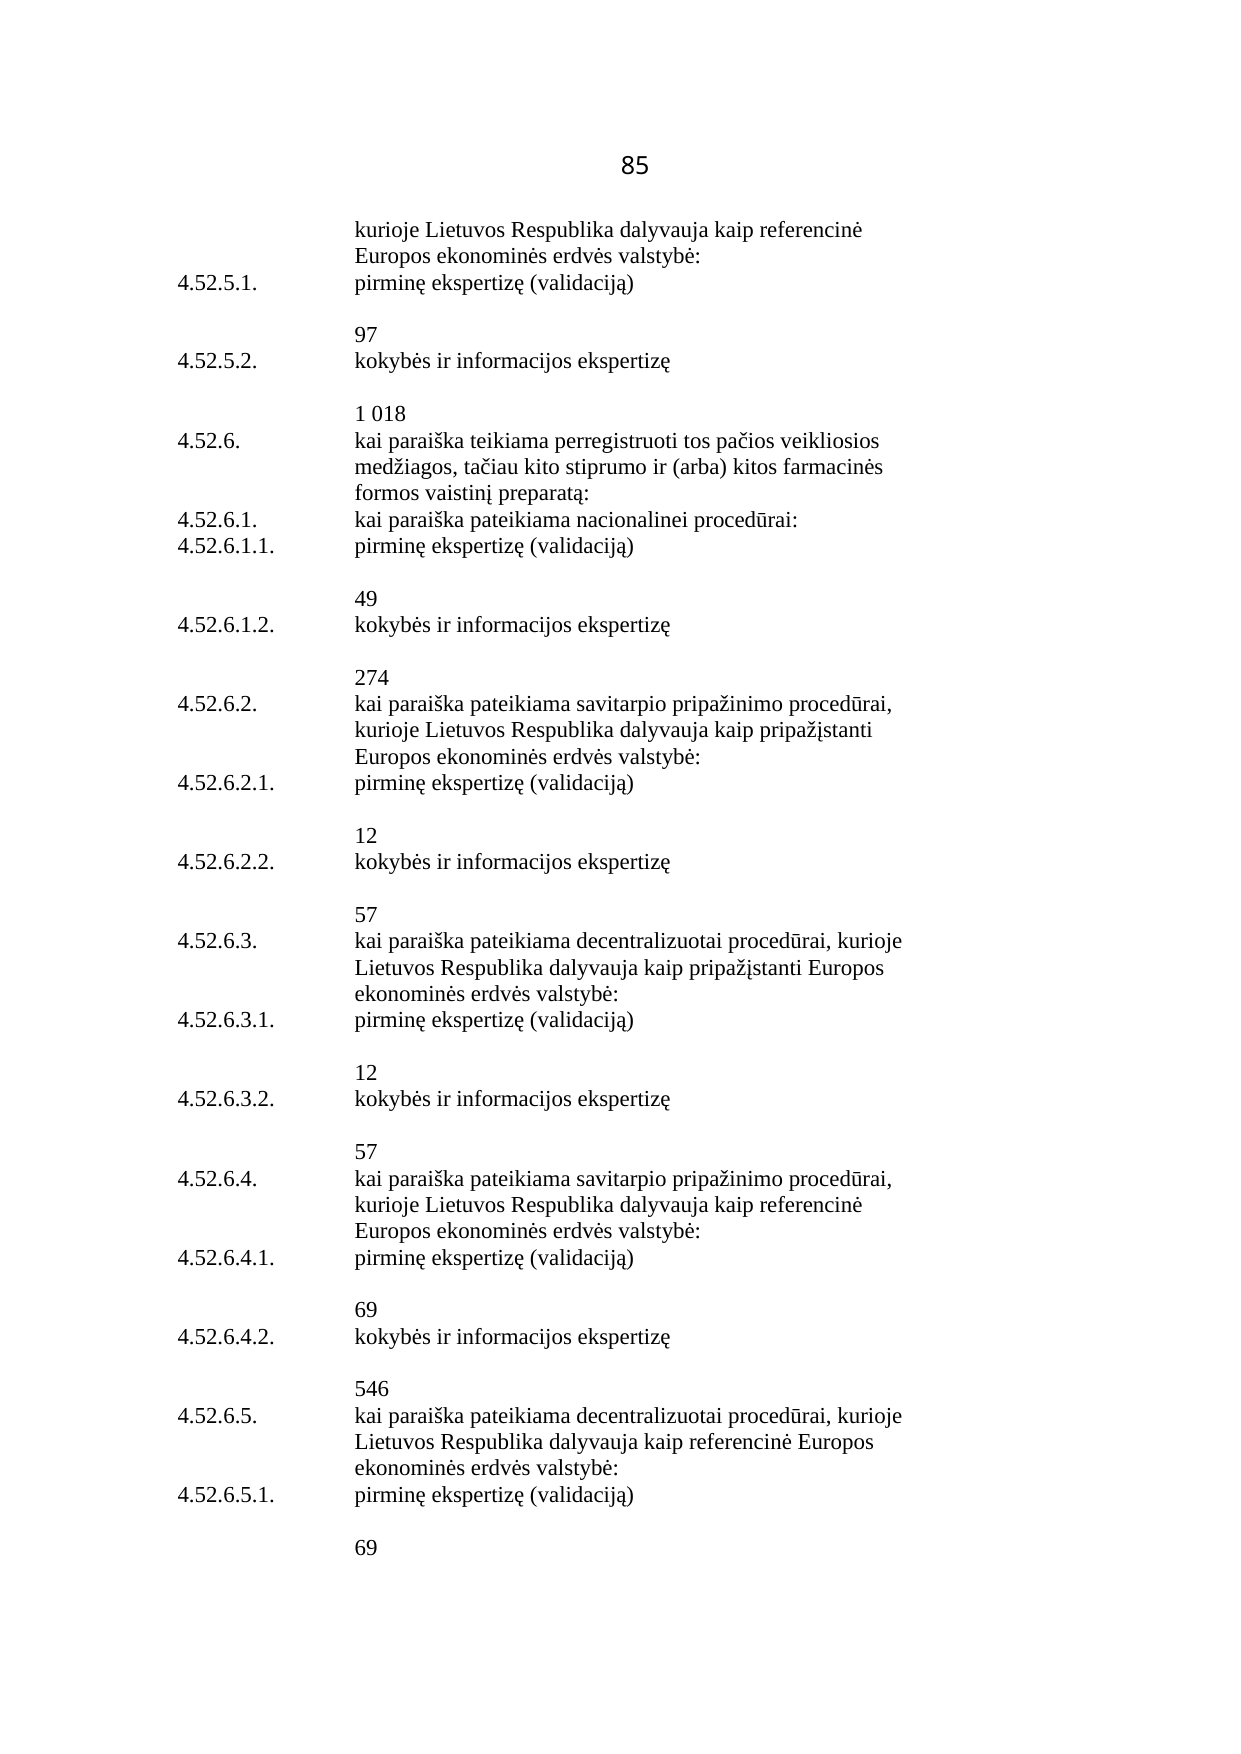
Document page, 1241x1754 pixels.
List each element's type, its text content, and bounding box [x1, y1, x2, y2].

text 4.52.6.1. kai paraiška pateikiama nacionalinei procedūrai: [177, 506, 945, 532]
text 4.52.6.1.1. pirminę ekspertizę (validaciją) 49 [177, 532, 945, 611]
text 4.52.5.1. pirminę ekspertizę (validaciją) 97 [177, 268, 945, 348]
text Lietuvos Respublika dalyvauja kaip pripažįstanti Europos [354, 954, 945, 980]
text 4.52.6.5. kai paraiška pateikiama decentralizuotai procedūrai, kurioje [177, 1402, 945, 1428]
text 4.52.6.2. kai paraiška pateikiama savitarpio pripažinimo procedūrai, [177, 690, 945, 717]
text formos vaistinį preparatą: [354, 479, 945, 506]
text ekonominės erdvės valstybė: [354, 1454, 945, 1481]
text Europos ekonominės erdvės valstybė: [354, 242, 945, 268]
text 4.52.6.4. kai paraiška pateikiama savitarpio pripažinimo procedūrai, [177, 1164, 945, 1191]
text 4.52.6.2.2. kokybės ir informacijos ekspertizę 57 [177, 848, 945, 927]
text Europos ekonominės erdvės valstybė: [354, 743, 945, 769]
text 4.52.6.1.2. kokybės ir informacijos ekspertizę 274 [177, 611, 945, 690]
text Europos ekonominės erdvės valstybė: [354, 1217, 945, 1244]
text 4.52.6.3.2. kokybės ir informacijos ekspertizę 57 [177, 1086, 945, 1164]
text 4.52.6. kai paraiška teikiama perregistruoti tos pačios veikliosios [177, 427, 945, 453]
text kurioje Lietuvos Respublika dalyvauja kaip referencinė [354, 1191, 945, 1217]
text kurioje Lietuvos Respublika dalyvauja kaip referencinė [354, 216, 945, 242]
text 4.52.6.4.2. kokybės ir informacijos ekspertizę 546 [177, 1323, 945, 1402]
text 4.52.6.3.1. pirminę ekspertizę (validaciją) 12 [177, 1006, 945, 1086]
text 4.52.6.2.1. pirminę ekspertizę (validaciją) 12 [177, 769, 945, 848]
text 4.52.6.5.1. pirminę ekspertizę (validaciją) 69 [177, 1481, 945, 1560]
text Lietuvos Respublika dalyvauja kaip referencinė Europos [354, 1428, 945, 1454]
text 4.52.6.3. kai paraiška pateikiama decentralizuotai procedūrai, kurioje [177, 927, 945, 954]
text 4.52.5.2. kokybės ir informacijos ekspertizę 1 018 [177, 348, 945, 427]
text ekonominės erdvės valstybė: [354, 980, 945, 1006]
text kurioje Lietuvos Respublika dalyvauja kaip pripažįstanti [354, 717, 945, 743]
text medžiagos, tačiau kito stiprumo ir (arba) kitos farmacinės [354, 453, 945, 479]
text 4.52.6.4.1. pirminę ekspertizę (validaciją) 69 [177, 1244, 945, 1323]
